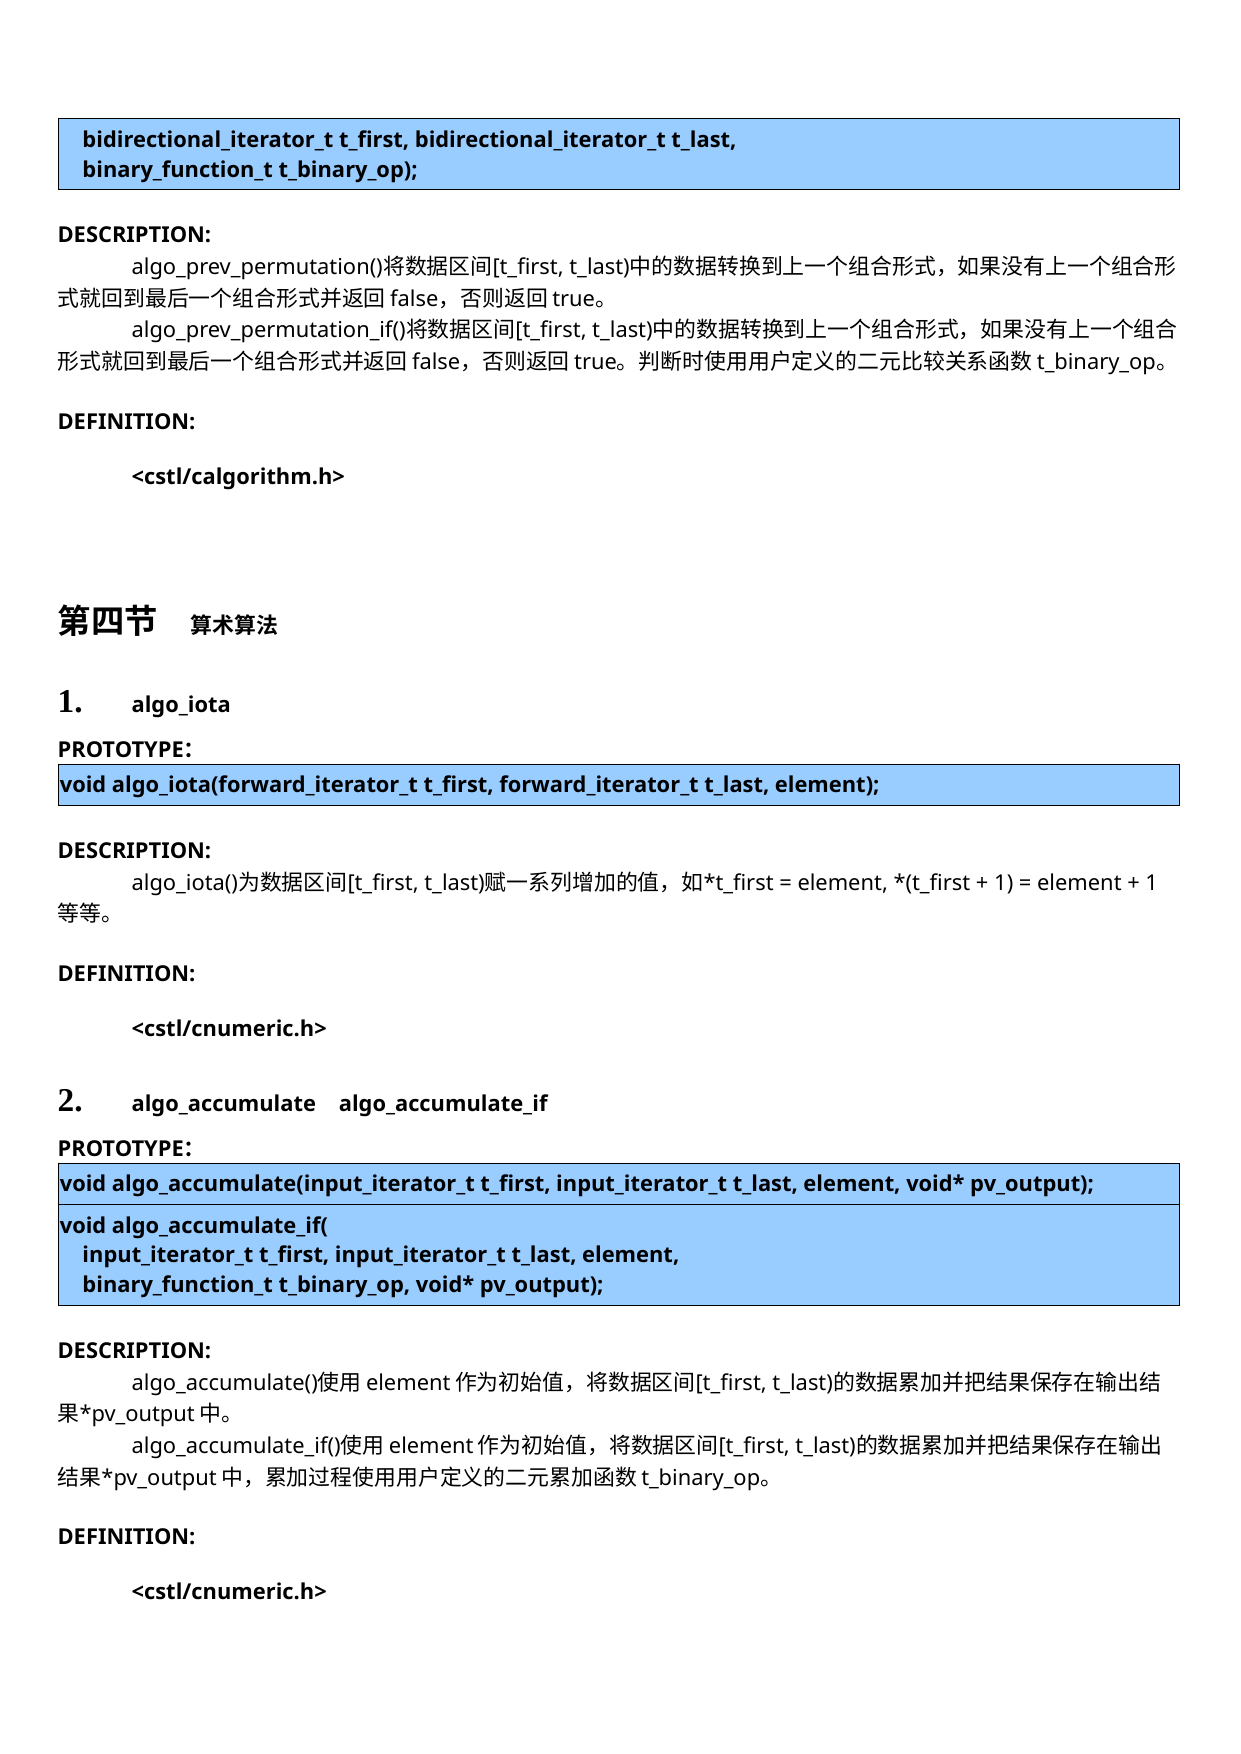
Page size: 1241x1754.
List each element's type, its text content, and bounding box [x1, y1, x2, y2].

text DEFINITION: [57, 1521, 1179, 1551]
text DEFINITION: [57, 406, 1179, 436]
text <cstl/cnumeric.h> [57, 1576, 1179, 1606]
text DEFINITION: [57, 958, 1179, 988]
text algo_prev_permutation_if()将数据区间[t_first, t_last)中的数据转换到上一个组合形式，如果没有上一个组合形式就回到最后一个组合形式并返回false，否则返回true。判断时使用用户定义的二元比较关系函数t_binary_op。 [57, 312, 1179, 376]
table_cell bidirectional_iterator_t t_first, bidirectional_iterator_t t_last, binary_function_t t_binary_op); [59, 119, 1179, 189]
text algo_accumulate_if()使用element作为初始值，将数据区间[t_first, t_last)的数据累加并把结果保存在输出结果*pv_output中，累加过程使用用户定义的二元累加函数t_binary_op。 [57, 1428, 1179, 1492]
table_cell void algo_accumulate_if( input_iterator_t t_first, input_iterator_t t_last, element, binary_function_t t_binary_op, void* pv_output); [59, 1205, 1179, 1305]
text algo_prev_permutation()将数据区间[t_first, t_last)中的数据转换到上一个组合形式，如果没有上一个组合形式就回到最后一个组合形式并返回false，否则返回true。 [57, 249, 1179, 312]
subtitle algo_iota [57, 681, 1179, 719]
text DESCRIPTION: [57, 1335, 1179, 1364]
text PROTOTYPE： [57, 1131, 1179, 1162]
subtitle 算术算法 [57, 595, 1179, 643]
text <cstl/cnumeric.h> [57, 1013, 1179, 1042]
text PROTOTYPE： [57, 732, 1179, 763]
text <cstl/calgorithm.h> [57, 461, 1179, 490]
text algo_iota()为数据区间[t_first, t_last)赋一系列增加的值，如*t_first = element, *(t_first + 1) = element + 1等等。 [57, 864, 1179, 928]
text DESCRIPTION: [57, 219, 1179, 249]
text algo_accumulate()使用element作为初始值，将数据区间[t_first, t_last)的数据累加并把结果保存在输出结果*pv_output中。 [57, 1364, 1179, 1428]
text DESCRIPTION: [57, 835, 1179, 864]
table_header void algo_iota(forward_iterator_t t_first, forward_iterator_t t_last, element); [59, 765, 1179, 805]
table_header void algo_accumulate(input_iterator_t t_first, input_iterator_t t_last, element, void* pv_output); [59, 1164, 1179, 1204]
subtitle algo_accumulate algo_accumulate_if [57, 1080, 1179, 1118]
